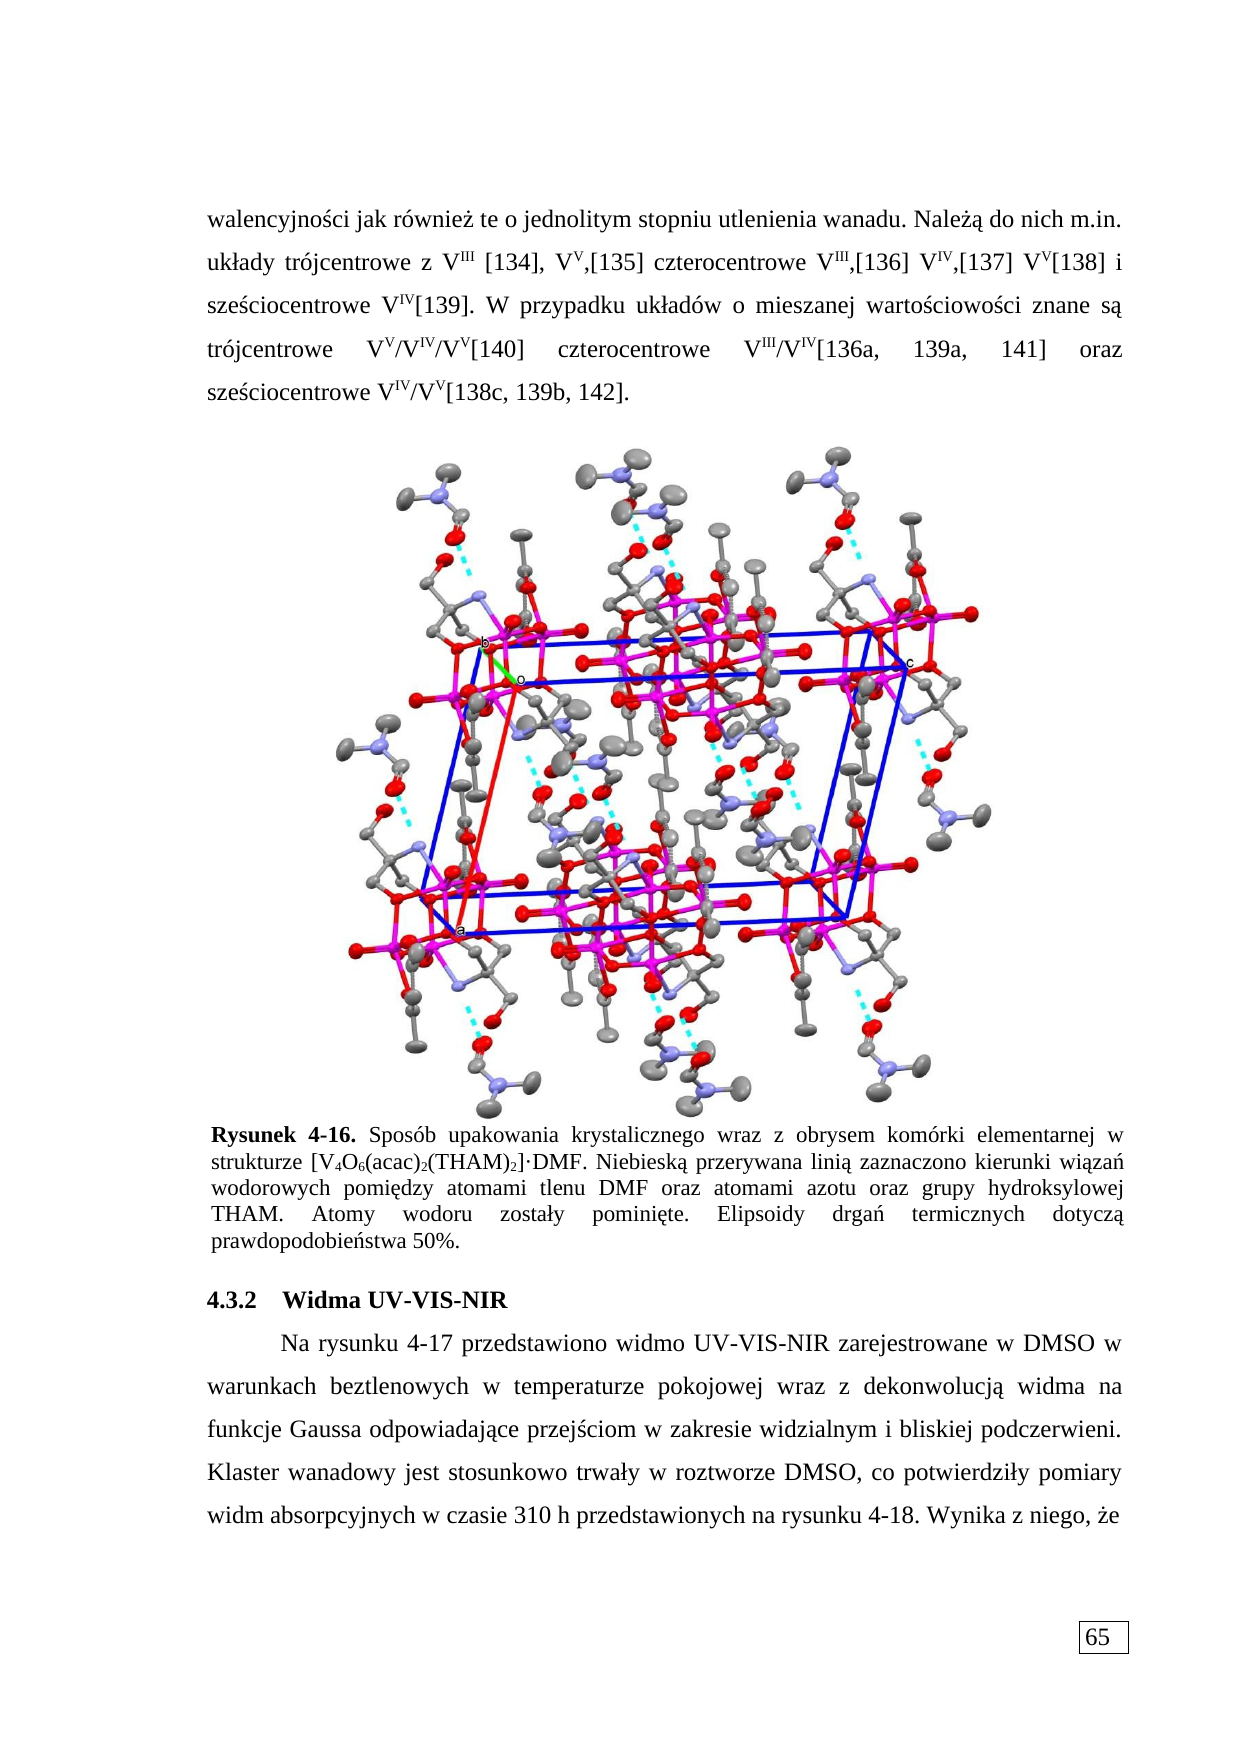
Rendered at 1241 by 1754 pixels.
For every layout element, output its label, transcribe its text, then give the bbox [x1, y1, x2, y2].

picture [335, 446, 994, 1120]
subtitle Widma UV-VIS-NIR [207, 1285, 1148, 1314]
text walencyjności jak również te o jednolitym stopniu utlenienia wanadu. Należą do nich m.in. układy trójcentrowe z VIII [134], VV,[135] czterocentrowe VIII,[136] VIV,[137] VV[138] i sześciocentrowe VIV[139]. W przypadku układów o mieszanej wartościowości znane są trójcentrowe VV/VIV/VV[140] czterocentrowe VIII/VIV[136a, 139a, 141] oraz sześciocentrowe VIV/VV[138c, 139b, 142]. [207, 204, 1123, 406]
text Rysunek 4-16. Sposób upakowania krystalicznego wraz z obrysem komórki elementarnej w strukturze [V4O6(acac)2(THAM)2]·DMF. Niebieską przerywana linią zaznaczono kierunki wiązań wodorowych pomiędzy atomami tlenu DMF oraz atomami azotu oraz grupy hydroksylowej THAM. Atomy wodoru zostały pominięte. Elipsoidy drgań termicznych dotyczą prawdopodobieństwa 50%. [211, 1120, 1125, 1253]
text Na rysunku 4-17 przedstawiono widmo UV-VIS-NIR zarejestrowane w DMSO w warunkach beztlenowych w temperaturze pokojowej wraz z dekonwolucją widma na funkcje Gaussa odpowiadające przejściom w zakresie widzialnym i bliskiej podczerwieni. Klaster wanadowy jest stosunkowo trwały w roztworze DMSO, co potwierdziły pomiary widm absorpcyjnych w czasie 310 h przedstawionych na rysunku 4-18. Wynika z niego, że [207, 1328, 1123, 1529]
